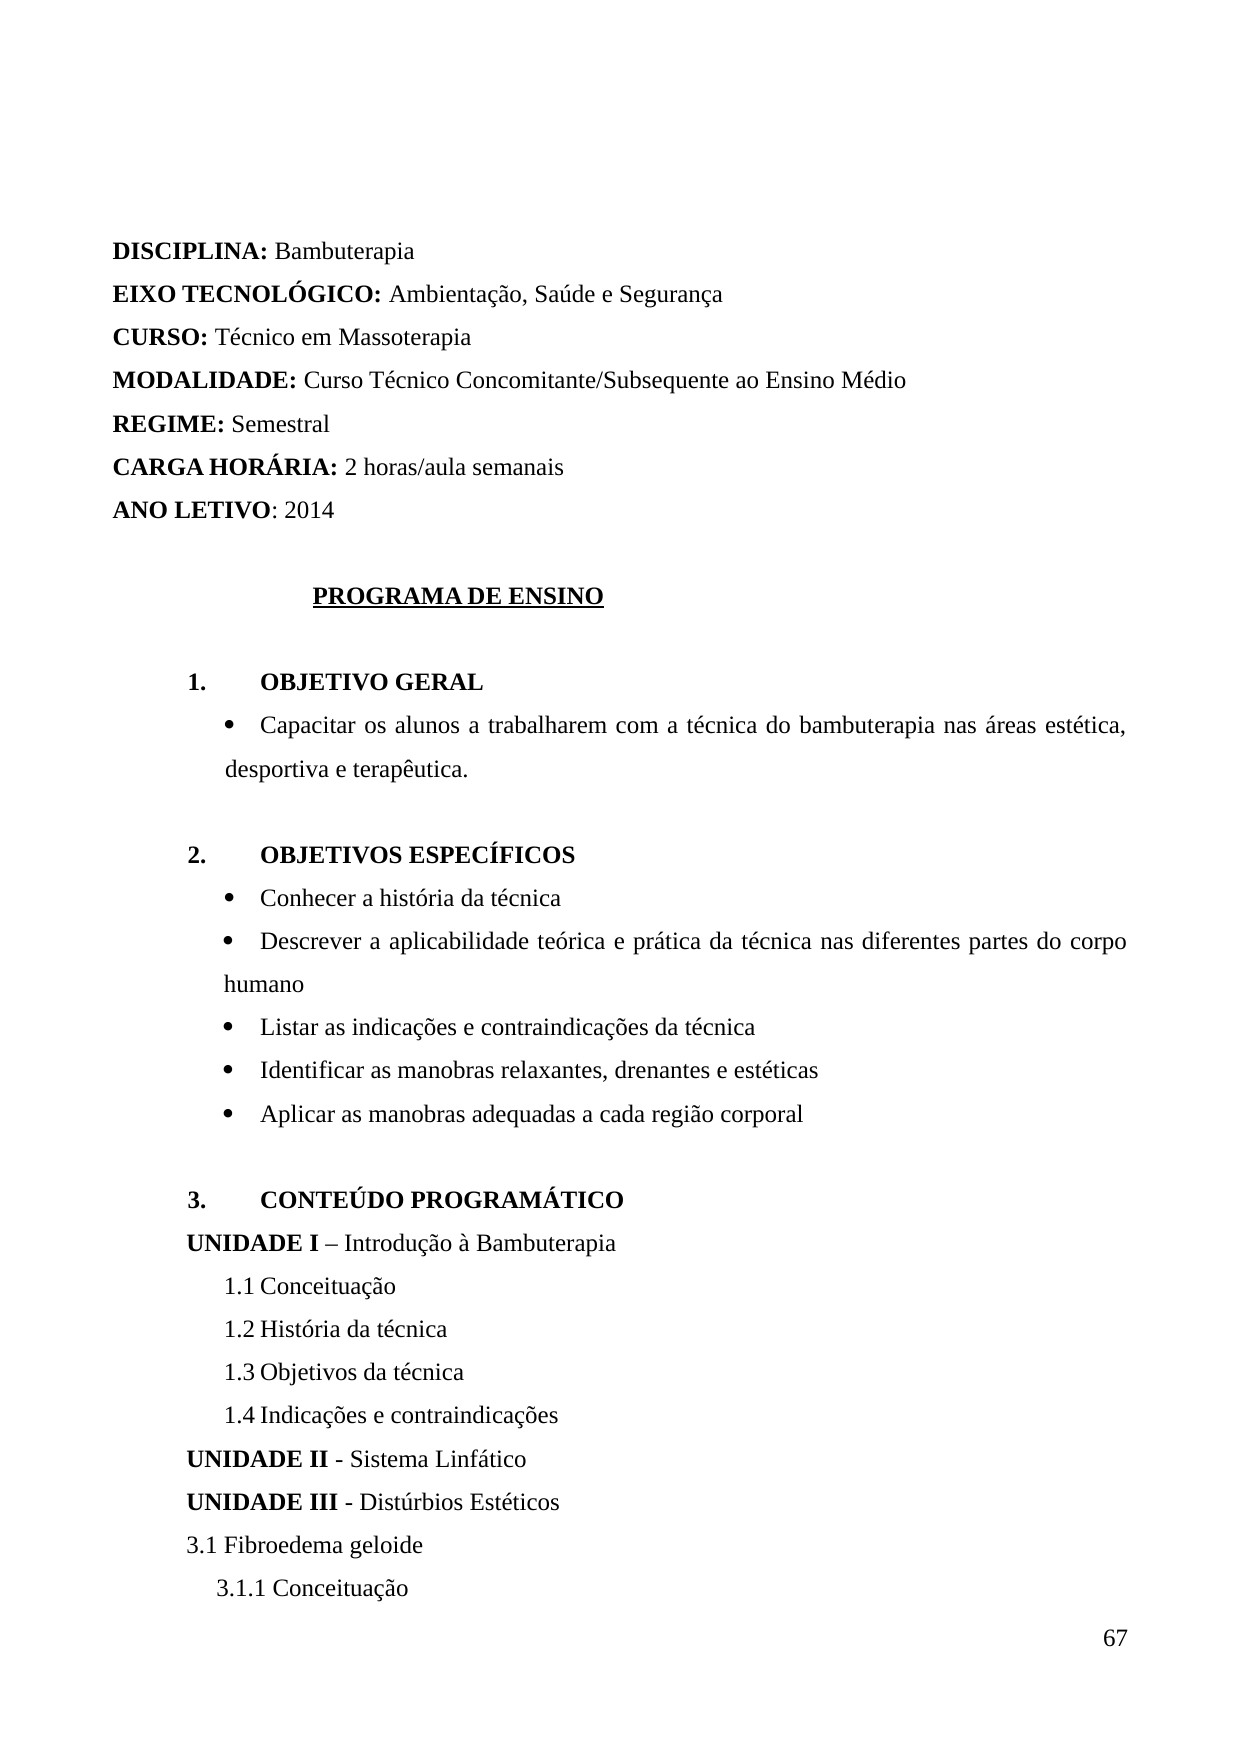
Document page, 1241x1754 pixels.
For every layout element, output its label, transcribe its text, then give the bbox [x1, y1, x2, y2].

list Conhecer a história da técnica [225, 883, 1128, 912]
text PROGRAMA DE ENSINO [112, 581, 1128, 610]
text CARGA HORÁRIA: 2 horas/aula semanais [112, 452, 1128, 481]
text UNIDADE I – Introdução à Bambuterapia [186, 1228, 1128, 1257]
text EIXO TECNOLÓGICO: Ambientação, Saúde e Segurança [112, 279, 1128, 308]
text UNIDADE III - Distúrbios Estéticos [112, 1487, 1128, 1516]
list Objetivos da técnica [224, 1357, 1128, 1386]
text REGIME: Semestral [112, 409, 1128, 437]
list Descrever a aplicabilidade teórica e prática da técnica nas diferentes partes do corpo humano [224, 926, 1128, 998]
list OBJETIVO GERAL [187, 667, 1128, 696]
list História da técnica [224, 1314, 1128, 1343]
text DISCIPLINA: Bambuterapia [112, 236, 1128, 265]
text UNIDADE II - Sistema Linfático [112, 1444, 1128, 1472]
list Capacitar os alunos a trabalharem com a técnica do bambuterapia nas áreas estética, desportiva e terapêutica. [225, 711, 1128, 782]
list OBJETIVOS ESPECÍFICOS [187, 840, 1128, 869]
list Aplicar as manobras adequadas a cada região corporal [224, 1099, 1128, 1127]
text 3.1 Fibroedema geloide [186, 1530, 1128, 1559]
text CURSO: Técnico em Massoterapia [112, 322, 1128, 351]
list Indicações e contraindicações [224, 1401, 1128, 1429]
list Conceituação [224, 1271, 1128, 1300]
list Listar as indicações e contraindicações da técnica [224, 1012, 1128, 1041]
list CONTEÚDO PROGRAMÁTICO [187, 1185, 1128, 1214]
list Identificar as manobras relaxantes, drenantes e estéticas [224, 1056, 1128, 1084]
text ANO LETIVO: 2014 [112, 495, 1128, 524]
text 3.1.1 Conceituação [216, 1573, 1128, 1602]
text MODALIDADE: Curso Técnico Concomitante/Subsequente ao Ensino Médio [112, 366, 1128, 394]
